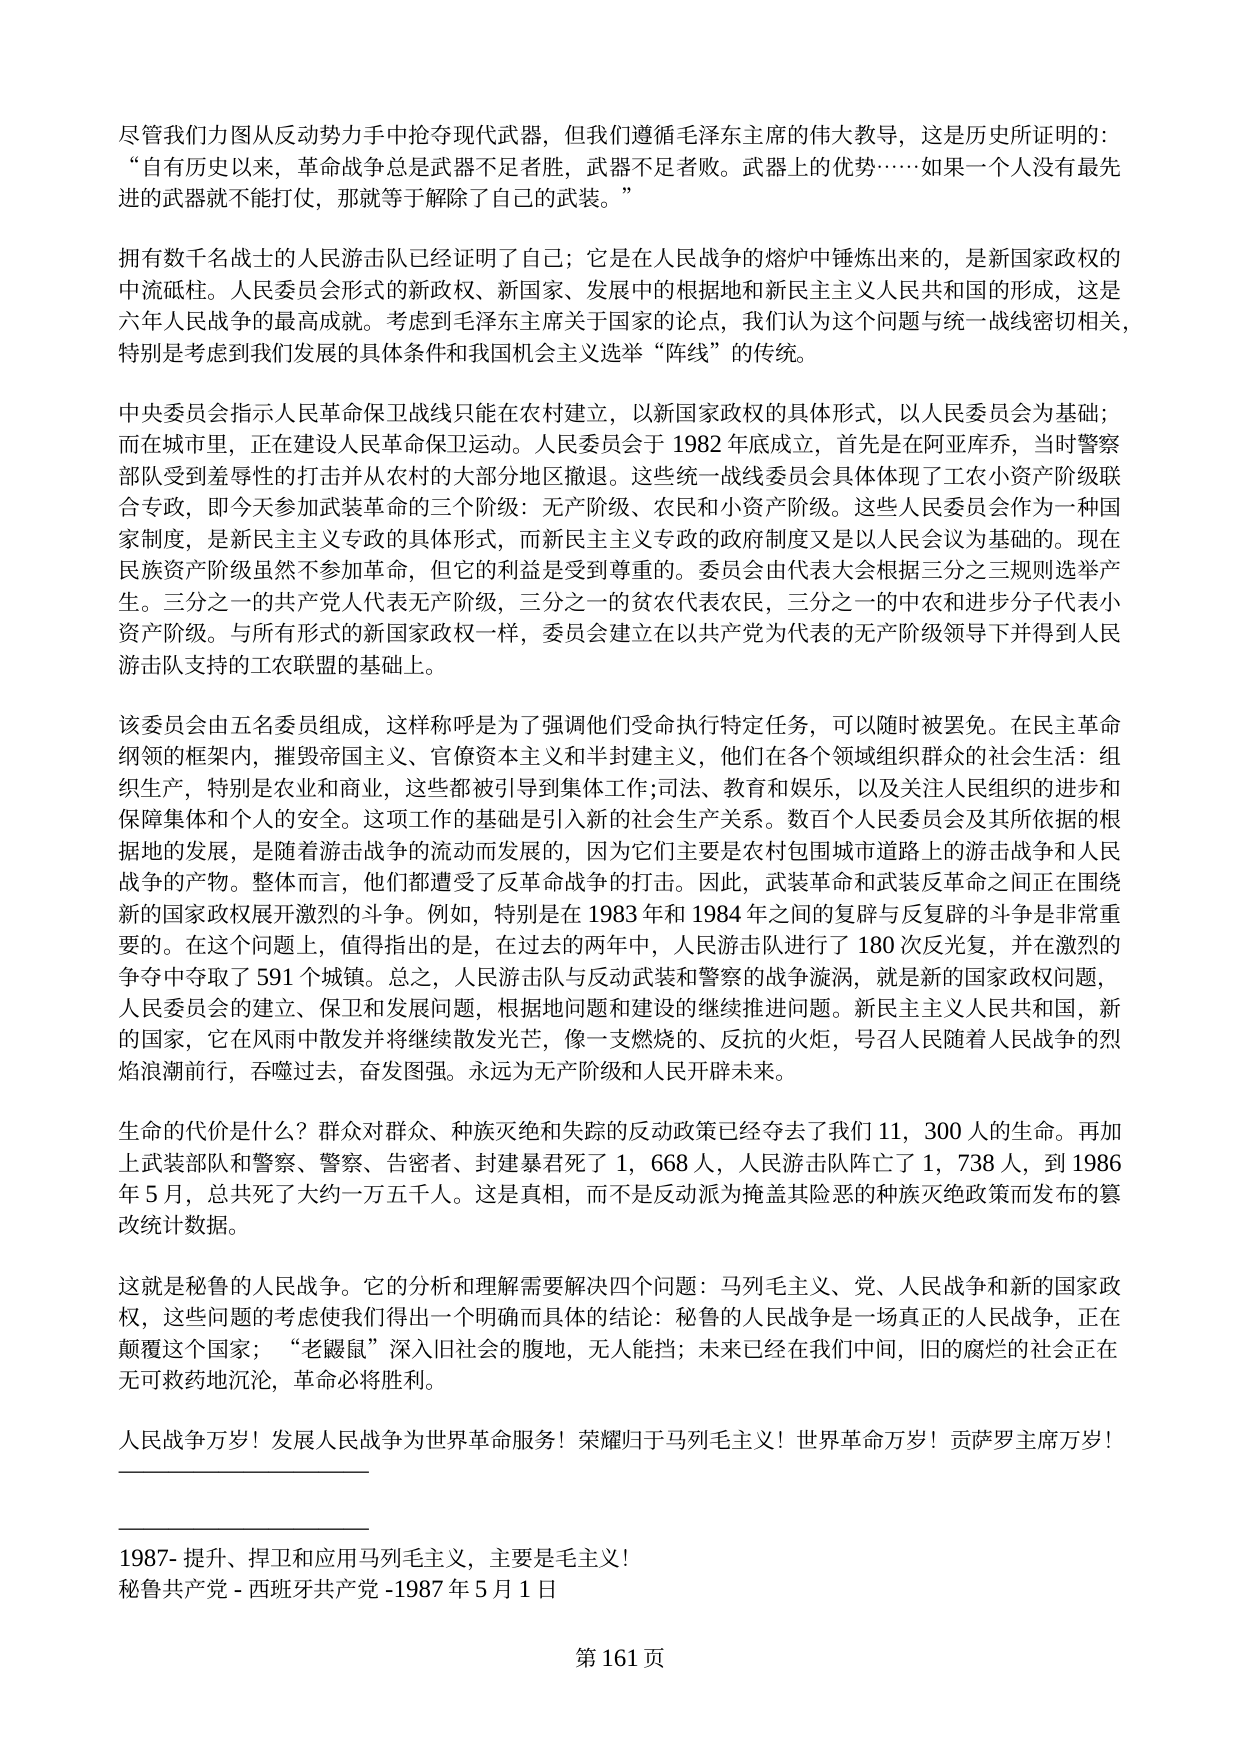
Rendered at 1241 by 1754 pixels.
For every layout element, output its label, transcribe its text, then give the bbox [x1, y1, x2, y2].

text 尽管我们力图从反动势力手中抢夺现代武器，但我们遵循毛泽东主席的伟大教导，这是历史所证明的：“自有历史以来，革命战争总是武器不足者胜，武器不足者败。武器上的优势……如果一个人没有最先进的武器就不能打仗，那就等于解除了自己的武装。” [118, 118, 1122, 213]
text 拥有数千名战士的人民游击队已经证明了自己；它是在人民战争的熔炉中锤炼出来的，是新国家政权的中流砥柱。人民委员会形式的新政权、新国家、发展中的根据地和新民主主义人民共和国的形成，这是六年人民战争的最高成就。考虑到毛泽东主席关于国家的论点，我们认为这个问题与统一战线密切相关，特别是考虑到我们发展的具体条件和我国机会主义选举“阵线”的传统。 [118, 242, 1122, 367]
text 生命的代价是什么？群众对群众、种族灭绝和失踪的反动政策已经夺去了我们11，300人的生命。再加上武装部队和警察、警察、告密者、封建暴君死了1，668人，人民游击队阵亡了1，738人，到1986年5月，总共死了大约一万五千人。这是真相，而不是反动派为掩盖其险恶的种族灭绝政策而发布的篡改统计数据。 [118, 1114, 1122, 1240]
text 秘鲁共产党 - 西班牙共产党 -1987年5月1日 [118, 1573, 1122, 1604]
text 这就是秘鲁的人民战争。它的分析和理解需要解决四个问题：马列毛主义、党、人民战争和新的国家政权，这些问题的考虑使我们得出一个明确而具体的结论：秘鲁的人民战争是一场真正的人民战争，正在颠覆这个国家； “老鼹鼠”深入旧社会的腹地，无人能挡；未来已经在我们中间，旧的腐烂的社会正在无可救药地沉沦，革命必将胜利。 [118, 1269, 1122, 1395]
text —————————— [118, 1512, 1122, 1541]
text 1987- 提升、捍卫和应用马列毛主义，主要是毛主义！ [118, 1541, 1122, 1573]
text 人民战争万岁！发展人民战争为世界革命服务！荣耀归于马列毛主义！世界革命万岁！贡萨罗主席万岁！ [118, 1423, 1122, 1455]
text 该委员会由五名委员组成，这样称呼是为了强调他们受命执行特定任务，可以随时被罢免。在民主革命纲领的框架内，摧毁帝国主义、官僚资本主义和半封建主义，他们在各个领域组织群众的社会生活：组织生产，特别是农业和商业，这些都被引导到集体工作;司法、教育和娱乐，以及关注人民组织的进步和保障集体和个人的安全。这项工作的基础是引入新的社会生产关系。数百个人民委员会及其所依据的根据地的发展，是随着游击战争的流动而发展的，因为它们主要是农村包围城市道路上的游击战争和人民战争的产物。整体而言，他们都遭受了反革命战争的打击。因此，武装革命和武装反革命之间正在围绕新的国家政权展开激烈的斗争。例如，特别是在1983年和1984年之间的复辟与反复辟的斗争是非常重要的。在这个问题上，值得指出的是，在过去的两年中，人民游击队进行了180次反光复，并在激烈的争夺中夺取了591个城镇。总之，人民游击队与反动武装和警察的战争漩涡，就是新的国家政权问题，人民委员会的建立、保卫和发展问题，根据地问题和建设的继续推进问题。新民主主义人民共和国，新的国家，它在风雨中散发并将继续散发光芒，像一支燃烧的、反抗的火炬，号召人民随着人民战争的烈焰浪潮前行，吞噬过去，奋发图强。永远为无产阶级和人民开辟未来。 [118, 708, 1122, 1086]
text 中央委员会指示人民革命保卫战线只能在农村建立，以新国家政权的具体形式，以人民委员会为基础；而在城市里，正在建设人民革命保卫运动。人民委员会于1982年底成立，首先是在阿亚库乔，当时警察部队受到羞辱性的打击并从农村的大部分地区撤退。这些统一战线委员会具体体现了工农小资产阶级联合专政，即今天参加武装革命的三个阶级：无产阶级、农民和小资产阶级。这些人民委员会作为一种国家制度，是新民主主义专政的具体形式，而新民主主义专政的政府制度又是以人民会议为基础的。现在民族资产阶级虽然不参加革命，但它的利益是受到尊重的。委员会由代表大会根据三分之三规则选举产生。三分之一的共产党人代表无产阶级，三分之一的贫农代表农民，三分之一的中农和进步分子代表小资产阶级。与所有形式的新国家政权一样，委员会建立在以共产党为代表的无产阶级领导下并得到人民游击队支持的工农联盟的基础上。 [118, 396, 1122, 679]
text —————————— [118, 1455, 1122, 1484]
